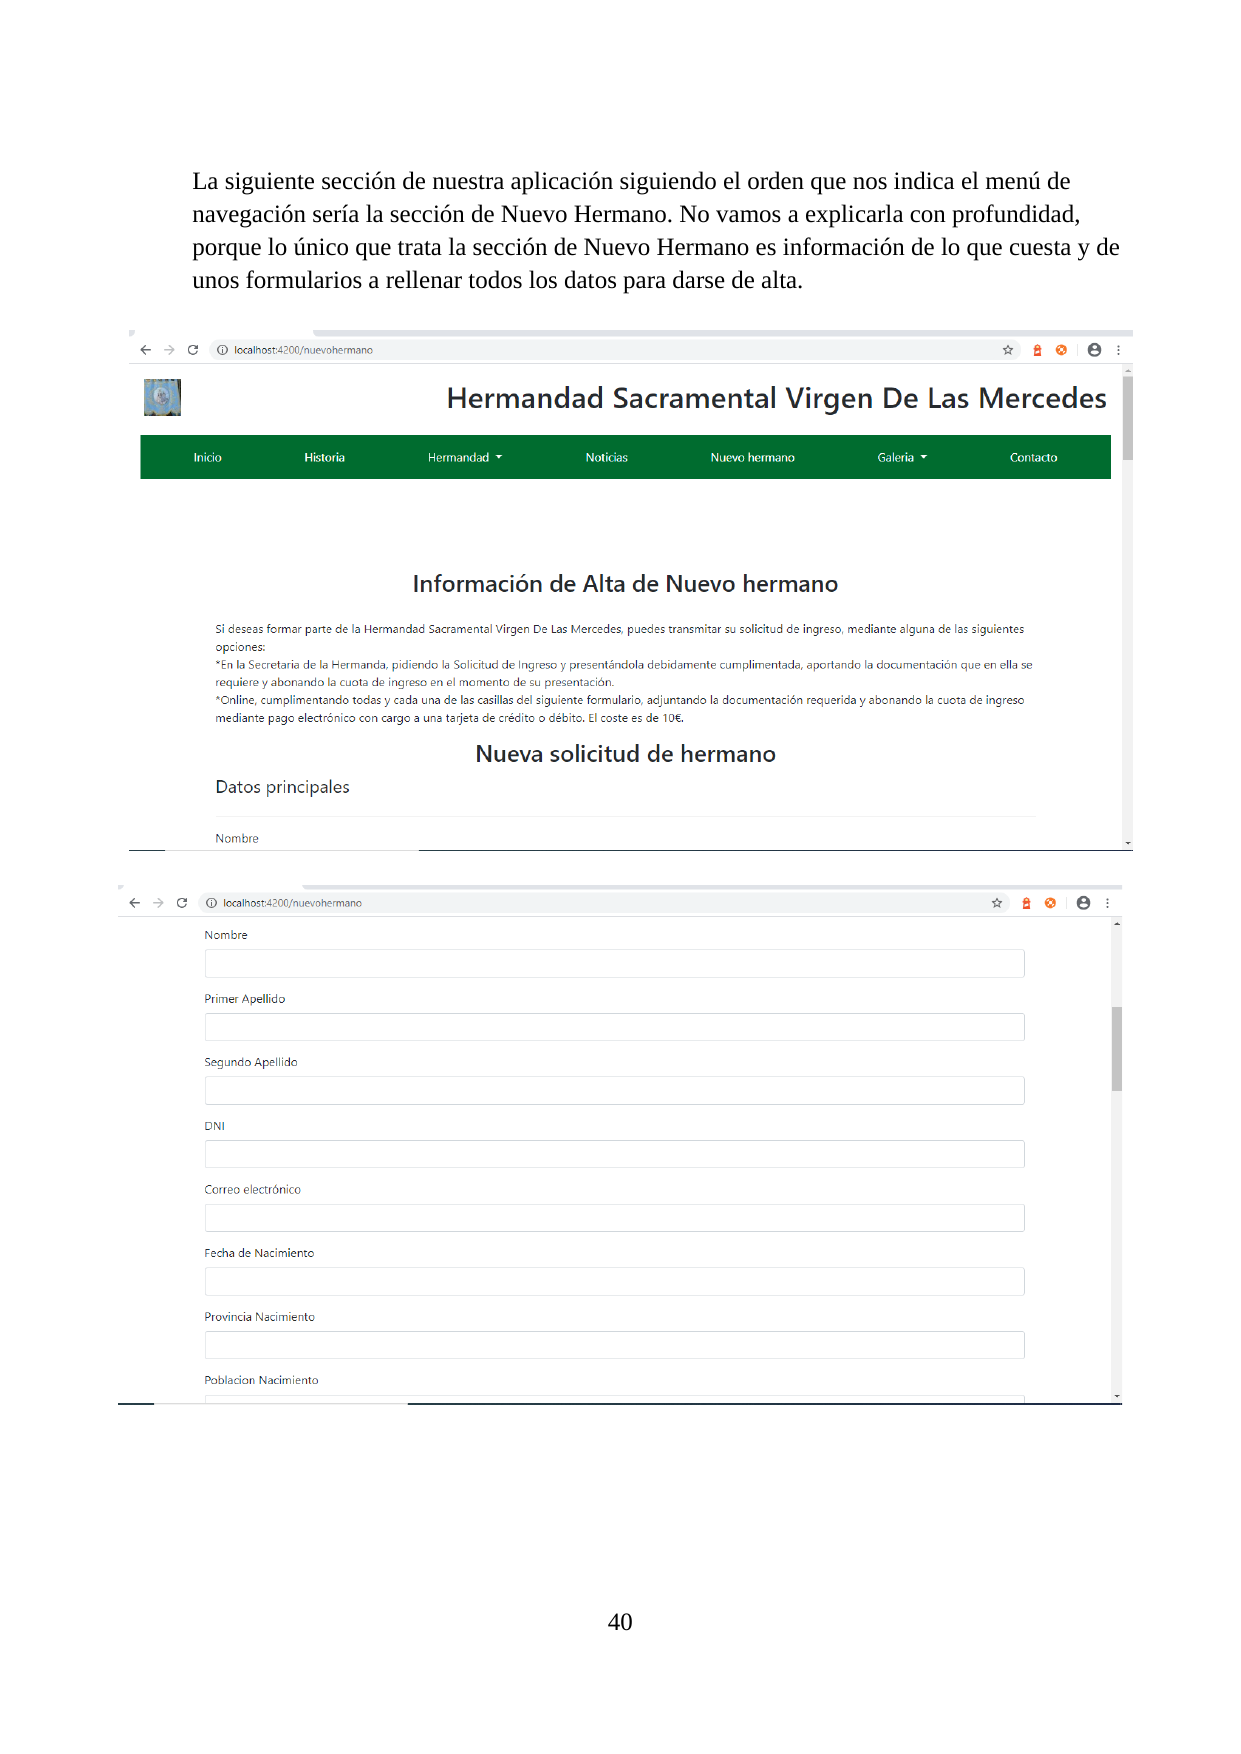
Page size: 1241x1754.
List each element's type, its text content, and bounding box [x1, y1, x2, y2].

picture [129, 330, 1133, 851]
picture [118, 885, 1123, 1405]
text La siguiente sección de nuestra aplicación siguiendo el orden que nos indica el menú de navegación sería la sección de Nuevo Hermano. No vamos a explicarla con profundidad, porque lo único que trata la sección de Nuevo Hermano es información de lo que cuesta y de unos formularios a rellenar todos los datos para darse de alta. [118, 166, 1122, 293]
